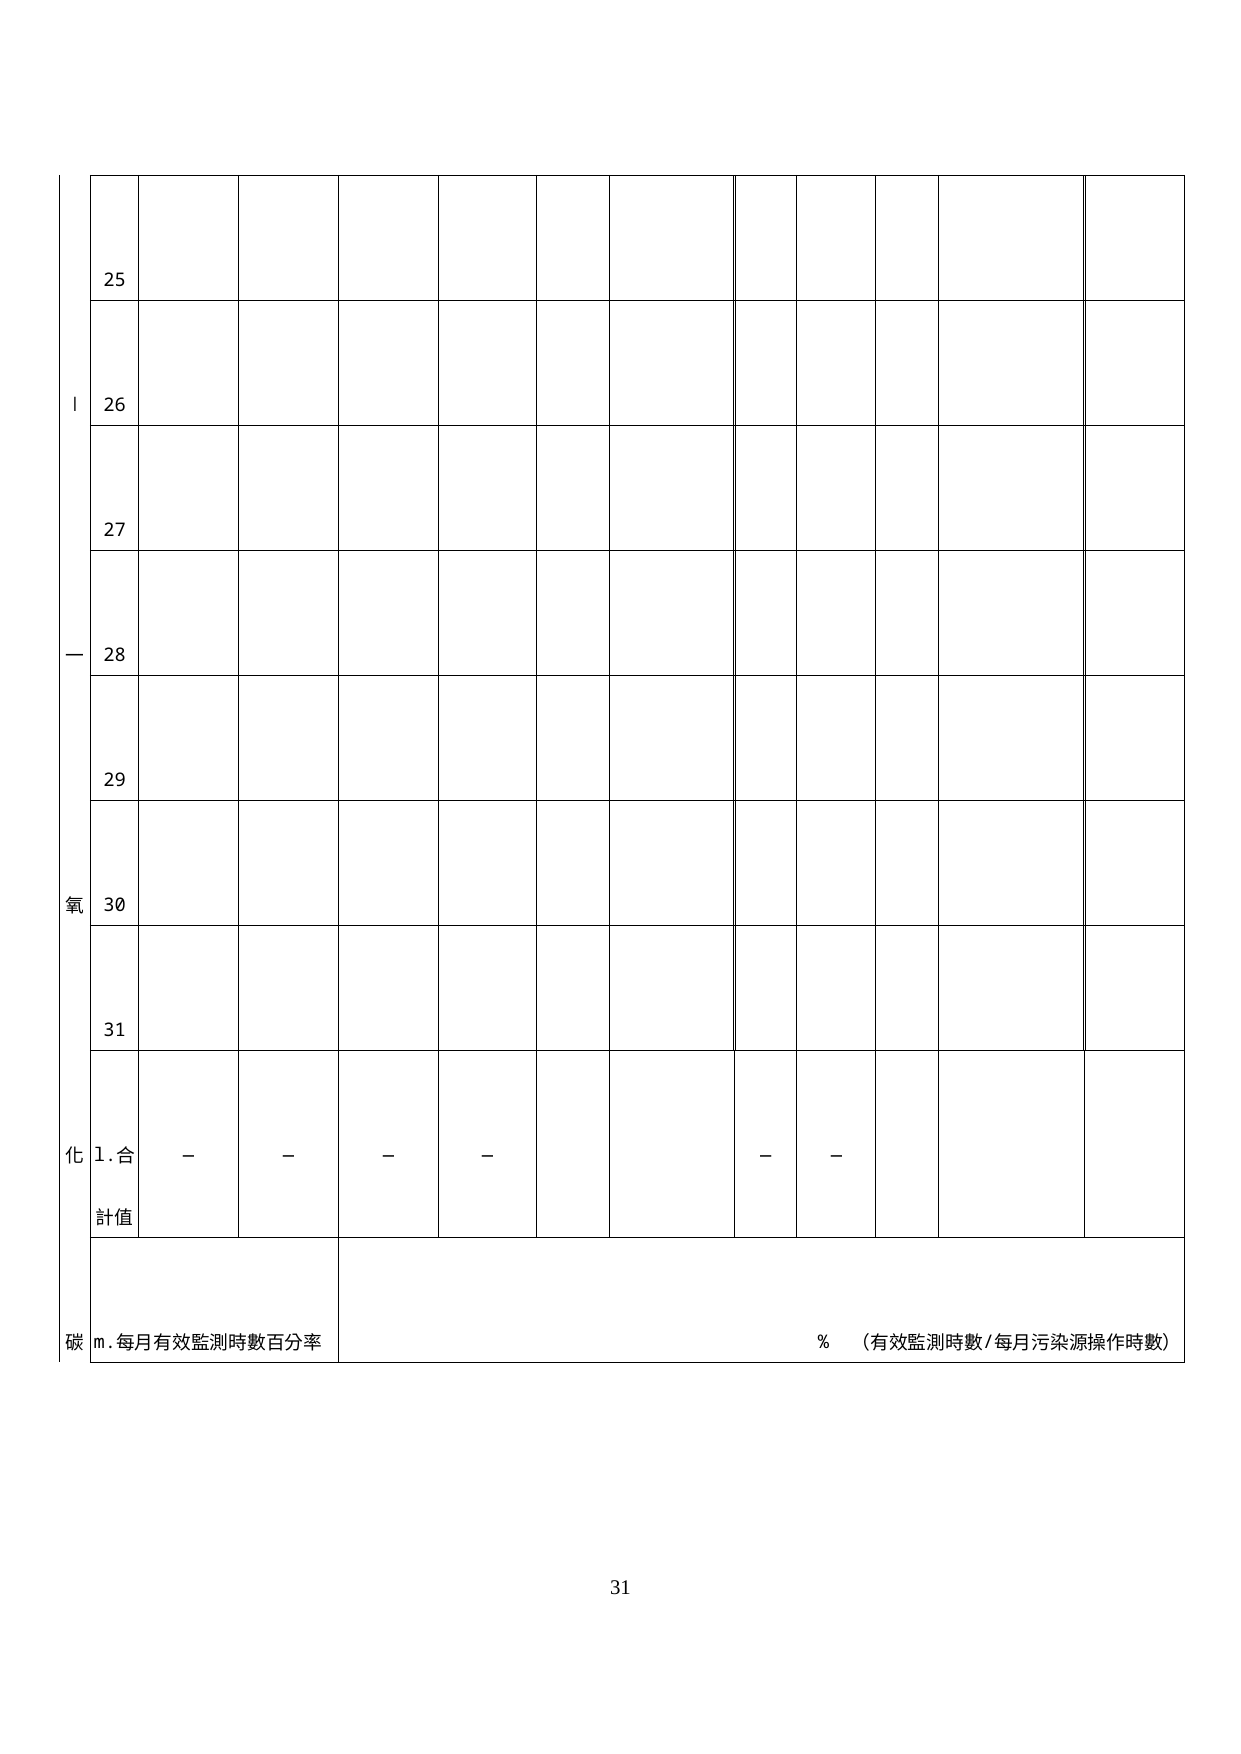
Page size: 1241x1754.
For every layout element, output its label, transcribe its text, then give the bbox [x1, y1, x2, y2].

table_cell [439, 301, 536, 425]
table_cell [610, 676, 733, 800]
table_cell [439, 926, 536, 1050]
table_cell [610, 176, 733, 300]
table_cell — [735, 1051, 796, 1237]
table_cell [60, 425, 90, 550]
table_cell [1086, 301, 1184, 425]
table_cell [537, 801, 609, 925]
table_cell [797, 176, 875, 300]
table_cell [610, 926, 733, 1050]
table_cell [876, 1051, 938, 1237]
table_cell [1086, 551, 1184, 675]
table_cell [339, 801, 438, 925]
table_cell [736, 801, 796, 925]
table_cell [736, 926, 796, 1050]
table_cell [736, 301, 796, 425]
table_cell [939, 676, 1083, 800]
table_cell [439, 801, 536, 925]
table_cell 31 [91, 926, 138, 1050]
table_cell [939, 176, 1083, 300]
table_cell [939, 801, 1083, 925]
table_cell [339, 926, 438, 1050]
table_cell [239, 801, 338, 925]
table_cell [139, 801, 238, 925]
table_cell [339, 676, 438, 800]
table_cell [339, 551, 438, 675]
table_cell [537, 301, 609, 425]
table_cell [939, 1051, 1084, 1237]
table_cell 氧 [60, 800, 90, 925]
table_cell [610, 1051, 734, 1237]
table_cell [876, 676, 938, 800]
table_cell 25 [91, 176, 138, 300]
table_cell [239, 926, 338, 1050]
table_cell [239, 551, 338, 675]
table_cell [339, 176, 438, 300]
table_cell % （有效監測時數/每月污染源操作時數） [339, 1238, 1184, 1362]
table_cell [60, 175, 90, 300]
table_cell 29 [91, 676, 138, 800]
table_cell [139, 676, 238, 800]
table_cell [139, 926, 238, 1050]
table_cell 30 [91, 801, 138, 925]
table_cell [876, 301, 938, 425]
table_cell [537, 1051, 609, 1237]
table_cell [139, 176, 238, 300]
table_cell [339, 426, 438, 550]
table_cell [339, 301, 438, 425]
table_cell 27 [91, 426, 138, 550]
table_cell [439, 176, 536, 300]
table_cell [537, 551, 609, 675]
table_cell [876, 426, 938, 550]
table_cell [60, 925, 90, 1050]
table_cell m.每月有效監測時數百分率 [91, 1238, 338, 1362]
table_cell 化 [60, 1050, 90, 1237]
table_cell [876, 926, 938, 1050]
table_cell [610, 551, 733, 675]
table_cell [537, 426, 609, 550]
table_cell [797, 426, 875, 550]
table_cell [139, 426, 238, 550]
table_cell [239, 176, 338, 300]
table_cell [139, 551, 238, 675]
table_cell [939, 301, 1083, 425]
table_cell [939, 426, 1083, 550]
table_cell [797, 301, 875, 425]
table_cell 碳 [60, 1237, 90, 1362]
table_cell [537, 176, 609, 300]
table_cell 26 [91, 301, 138, 425]
table_cell [610, 426, 733, 550]
table_cell [736, 551, 796, 675]
table_cell [736, 176, 796, 300]
table_cell [1086, 801, 1184, 925]
table_cell — [139, 1051, 238, 1237]
table_cell [537, 676, 609, 800]
table_cell [610, 301, 733, 425]
table_cell [239, 426, 338, 550]
table_cell [239, 676, 338, 800]
table_cell 一 [60, 550, 90, 675]
table_cell [60, 675, 90, 800]
table_cell — [339, 1051, 438, 1237]
table_cell 28 [91, 551, 138, 675]
table_cell [1086, 426, 1184, 550]
table_cell [1086, 176, 1184, 300]
table_cell [139, 301, 238, 425]
table_cell [1085, 1051, 1184, 1237]
table_cell [797, 676, 875, 800]
table_cell [610, 801, 733, 925]
table_cell [1086, 676, 1184, 800]
table_cell — [439, 1051, 536, 1237]
table_cell [537, 926, 609, 1050]
table_cell [939, 551, 1083, 675]
table_cell [876, 551, 938, 675]
table_cell [439, 551, 536, 675]
table_cell [797, 926, 875, 1050]
table_cell [439, 426, 536, 550]
table_cell [439, 676, 536, 800]
table_cell [797, 801, 875, 925]
table_cell l.合計值 [91, 1051, 138, 1237]
table_cell [797, 551, 875, 675]
table_cell [239, 301, 338, 425]
table_cell — [239, 1051, 338, 1237]
table_cell ∣ [60, 300, 90, 425]
table_cell [876, 801, 938, 925]
table_cell [939, 926, 1083, 1050]
table_cell [876, 176, 938, 300]
table_cell — [797, 1051, 875, 1237]
table_cell [736, 426, 796, 550]
table_cell [1086, 926, 1184, 1050]
table_cell [736, 676, 796, 800]
